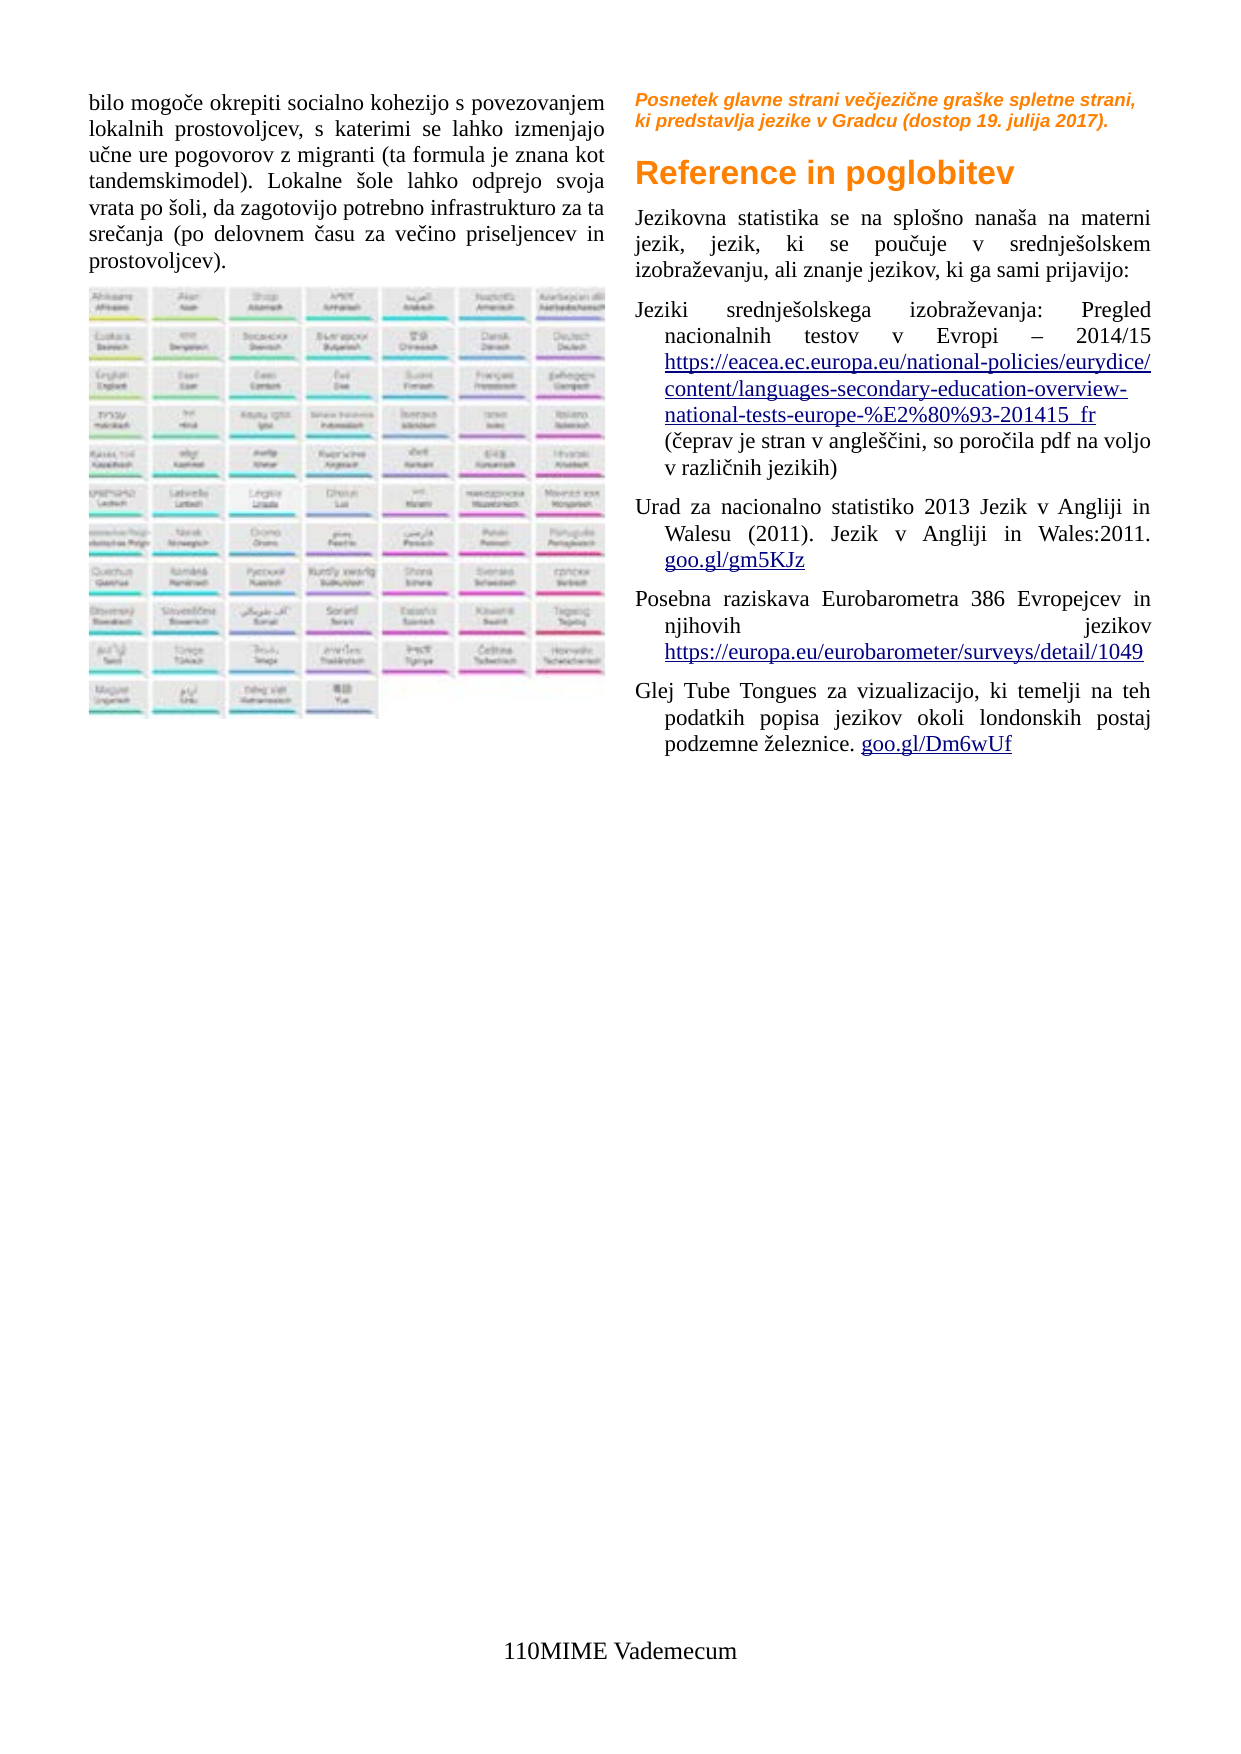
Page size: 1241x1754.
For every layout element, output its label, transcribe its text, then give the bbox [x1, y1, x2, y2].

text Jeziki srednješolskega izobraževanja: Pregled nacionalnih testov v Evropi – 2014/15 https://eacea.ec.europa.eu/national-policies/eurydice/content/languages-secondary-education-overview-national-tests-europe-%E2%80%93-201415_fr (čeprav je stran v angleščini, so poročila pdf na voljo v različnih jezikih) [635, 296, 1152, 480]
text Urad za nacionalno statistiko 2013 Jezik v Angliji in Walesu (2011). Jezik v Angliji in Wales:2011. goo.gl/gm5KJz [635, 493, 1152, 572]
text bilo mogoče okrepiti socialno kohezijo s povezovanjem lokalnih prostovoljcev, s katerimi se lahko izmenjajo učne ure pogovorov z migranti (ta formula je znana kot tandemskimodel). Lokalne šole lahko odprejo svoja vrata po šoli, da zagotovijo potrebno infrastrukturo za ta srečanja (po delovnem času za večino priseljencev in prostovoljcev). [88, 88, 605, 273]
text Jezikovna statistika se na splošno nanaša na materni jezik, jezik, ki se poučuje v srednješolskem izobraževanju, ali znanje jezikov, ki ga sami prijavijo: [635, 204, 1152, 283]
text Posnetek glavne strani večjezične graške spletne strani, ki predstavlja jezike v Gradcu (dostop 19. julija 2017). [635, 88, 1152, 132]
text Glej Tube Tongues za vizualizacijo, ki temelji na teh podatkih popisa jezikov okoli londonskih postaj podzemne železnice. goo.gl/Dm6wUf [635, 677, 1152, 756]
text Posebna raziskava Eurobarometra 386 Evropejcev in njihovih jezikov https://europa.eu/eurobarometer/surveys/detail/1049 [635, 585, 1152, 664]
subtitle Reference in poglobitev [635, 152, 1152, 191]
picture [88, 286, 605, 719]
